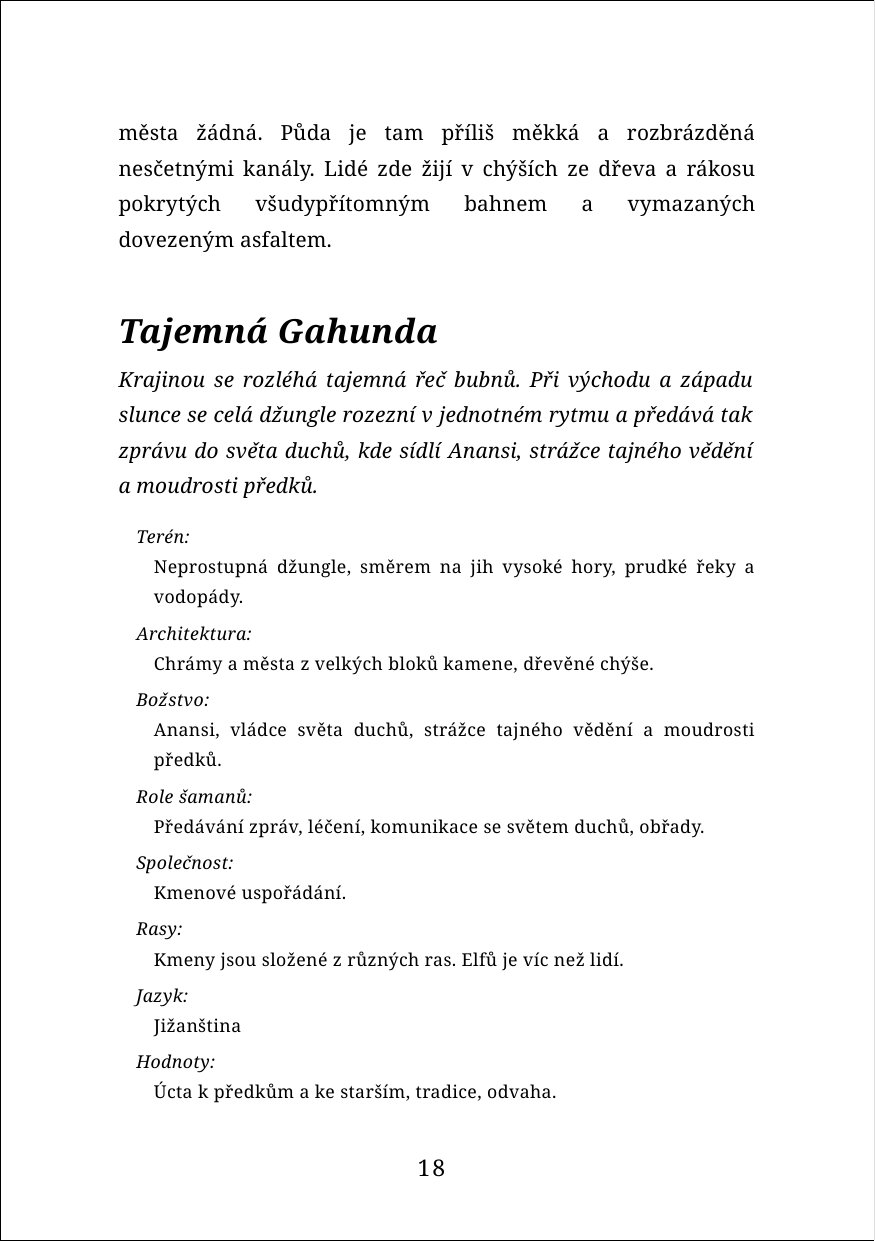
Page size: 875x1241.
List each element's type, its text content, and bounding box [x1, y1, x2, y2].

list Terén: Neprostupná džungle, směrem na jih vysoké hory, prudké řeky a vodopády. [136, 524, 756, 609]
list Rasy: Kmeny jsou složené z různých ras. Elfů je víc než lidí. [136, 917, 756, 971]
list Jazyk: Jižanština [136, 983, 756, 1037]
text města žádná. Půda je tam příliš měkká a rozbrázděná nesčetnými kanály. Lidé zde žijí v chýších ze dřeva a rákosu pokrytých všudypřítomným bahnem a vymazaných dovezeným asfaltem. [118, 118, 756, 253]
subtitle Tajemná Gahunda [118, 308, 756, 353]
list Společnost: Kmenové uspořádání. [136, 850, 756, 905]
text Krajinou se rozléhá tajemná řeč bubnů. Při východu a západu slunce se celá džungle rozezní v jednotném rytmu a předává tak zprávu do světa duchů, kde sídlí Anansi, strážce tajného vědění a moudrosti předků. [118, 365, 756, 500]
list Architektura: Chrámy a města z velkých bloků kamene, dřevěné chýše. [136, 621, 756, 676]
list Hodnoty: Úcta k předkům a ke starším, tradice, odvaha. [136, 1049, 756, 1104]
list Božstvo: Anansi, vládce světa duchů, strážce tajného vědění a moudrosti předků. [136, 687, 756, 772]
list Role šamanů: Předávání zpráv, léčení, komunikace se světem duchů, obřady. [136, 784, 756, 838]
